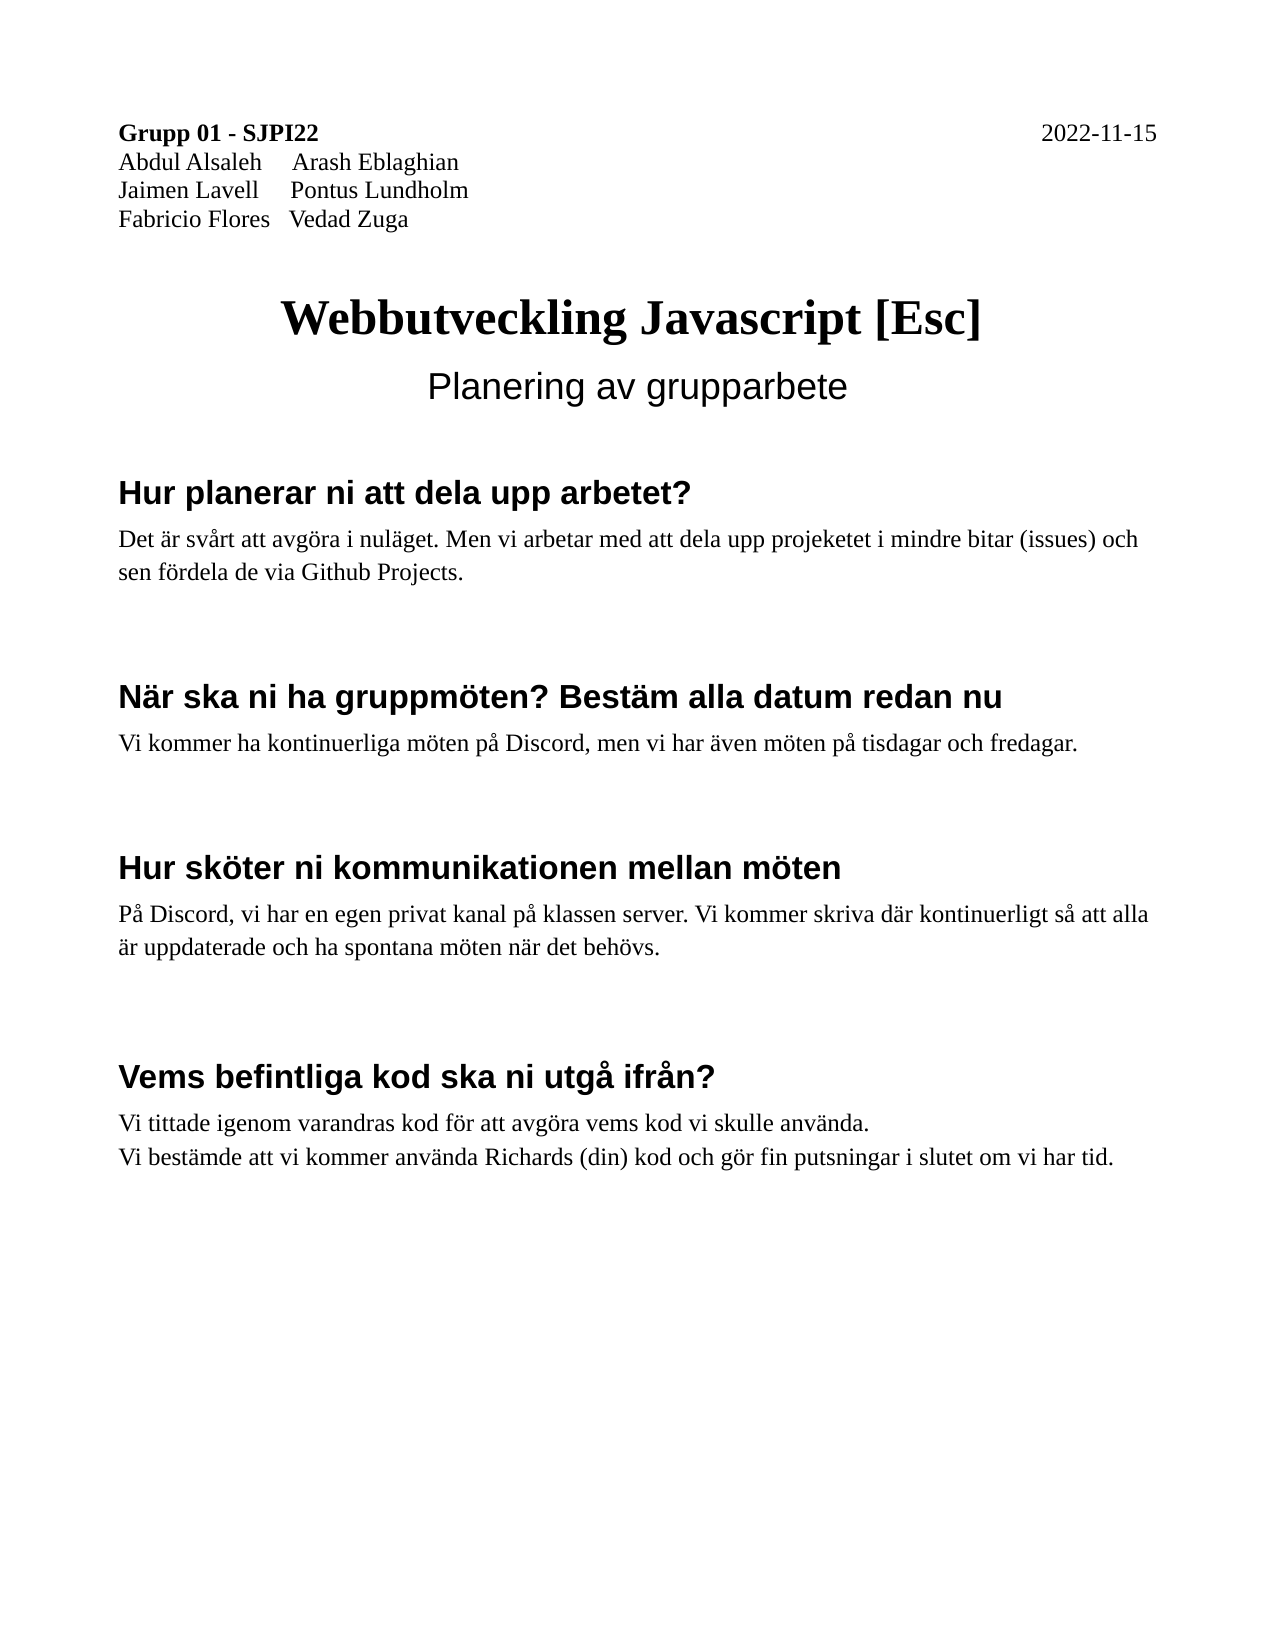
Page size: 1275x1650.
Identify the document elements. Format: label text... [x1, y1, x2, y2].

text Vi kommer ha kontinuerliga möten på Discord, men vi har även möten på tisdagar och fredagar. [118, 728, 1157, 757]
subtitle Vems befintliga kod ska ni utgå ifrån? [118, 1058, 1157, 1096]
subtitle När ska ni ha gruppmöten? Bestäm alla datum redan nu [118, 677, 1157, 716]
subtitle Planering av grupparbete [118, 364, 1157, 407]
text Vi bestämde att vi kommer använda Richards (din) kod och gör fin putsningar i slutet om vi har tid. [118, 1142, 1157, 1170]
subtitle Hur planerar ni att dela upp arbetet? [118, 473, 1157, 512]
text På Discord, vi har en egen privat kanal på klassen server. Vi kommer skriva där kontinuerligt så att alla är uppdaterade och ha spontana möten när det behövs. [118, 899, 1157, 961]
subtitle Webbutveckling Javascript [Esc] [118, 288, 1157, 345]
text Vi tittade igenom varandras kod för att avgöra vems kod vi skulle använda. [118, 1108, 1157, 1137]
text Det är svårt att avgöra i nuläget. Men vi arbetar med att dela upp projeketet i mindre bitar (issues) och sen fördela de via Github Projects. [118, 524, 1157, 586]
subtitle Hur sköter ni kommunikationen mellan möten [118, 848, 1157, 886]
